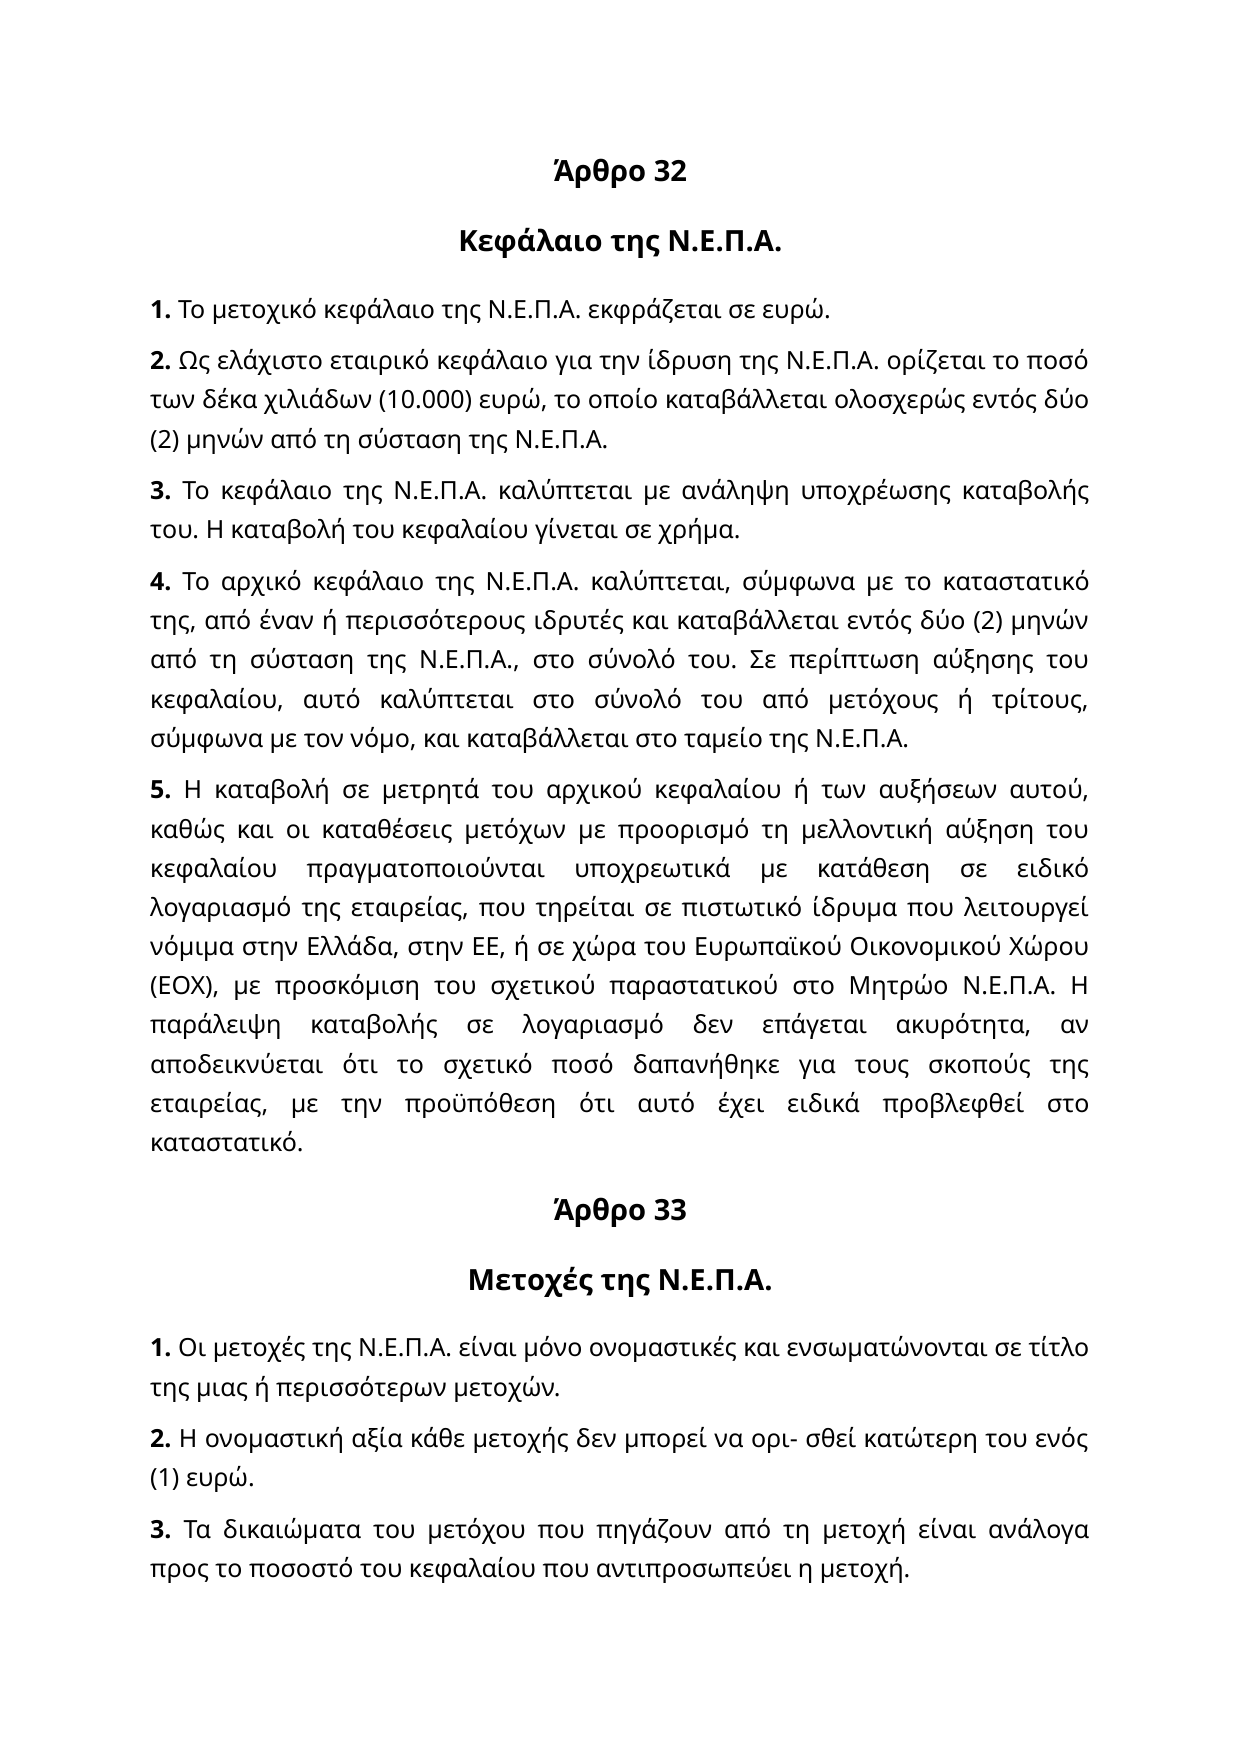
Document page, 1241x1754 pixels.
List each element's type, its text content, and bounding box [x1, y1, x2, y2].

text 3. Τα δικαιώματα του μετόχου που πηγάζουν από τη μετοχή είναι ανάλογα προς το ποσοστό του κεφαλαίου που αντιπροσωπεύει η μετοχή. [150, 1512, 1090, 1585]
text 5. Η καταβολή σε μετρητά του αρχικού κεφαλαίου ή των αυξήσεων αυτού, καθώς και οι καταθέσεις μετόχων με προορισμό τη μελλοντική αύξηση του κεφαλαίου πραγματοποιούνται υποχρεωτικά με κατάθεση σε ειδικό λογαριασμό της εταιρείας, που τηρείται σε πιστωτικό ίδρυμα που λειτουργεί νόμιμα στην Ελλάδα, στην ΕΕ, ή σε χώρα του Ευρωπαϊκού Οικονομικού Χώρου (ΕΟΧ), με προσκόμιση του σχετικού παραστατικού στο Μητρώο Ν.Ε.Π.Α. Η παράλειψη καταβολής σε λογαριασμό δεν επάγεται ακυρότητα, αν αποδεικνύεται ότι το σχετικό ποσό δαπανήθηκε για τους σκοπούς της εταιρείας, με την προϋπόθεση ότι αυτό έχει ειδικά προβλεφθεί στο καταστατικό. [150, 772, 1090, 1159]
text 1. Το μετοχικό κεφάλαιο της Ν.Ε.Π.Α. εκφράζεται σε ευρώ. [150, 291, 1090, 325]
text 2. Ως ελάχιστο εταιρικό κεφάλαιο για την ίδρυση της Ν.Ε.Π.Α. ορίζεται το ποσό των δέκα χιλιάδων (10.000) ευρώ, το οποίο καταβάλλεται ολοσχερώς εντός δύο (2) μηνών από τη σύσταση της Ν.Ε.Π.Α. [150, 343, 1090, 455]
text 4. Το αρχικό κεφάλαιο της Ν.Ε.Π.Α. καλύπτεται, σύμφωνα με το καταστατικό της, από έναν ή περισσότερους ιδρυτές και καταβάλλεται εντός δύο (2) μηνών από τη σύσταση της Ν.Ε.Π.Α., στο σύνολό του. Σε περίπτωση αύξησης του κεφαλαίου, αυτό καλύπτεται στο σύνολό του από μετόχους ή τρίτους, σύμφωνα με τον νόμο, και καταβάλλεται στο ταμείο της Ν.Ε.Π.Α. [150, 564, 1090, 754]
subtitle Μετοχές της Ν.Ε.Π.Α. [150, 1259, 1090, 1299]
text 3. Το κεφάλαιο της Ν.Ε.Π.Α. καλύπτεται με ανάληψη υποχρέωσης καταβολής του. Η καταβολή του κεφαλαίου γίνεται σε χρήμα. [150, 473, 1090, 546]
text 1. Οι μετοχές της Ν.Ε.Π.Α. είναι μόνο ονομαστικές και ενσωματώνονται σε τίτλο της μιας ή περισσότερων μετοχών. [150, 1330, 1090, 1403]
subtitle Άρθρο 32 [150, 150, 1090, 190]
subtitle Κεφάλαιο της Ν.Ε.Π.Α. [150, 221, 1090, 260]
subtitle Άρθρο 33 [150, 1189, 1090, 1228]
text 2. Η ονομαστική αξία κάθε μετοχής δεν μπορεί να ορι- σθεί κατώτερη του ενός (1) ευρώ. [150, 1421, 1090, 1494]
